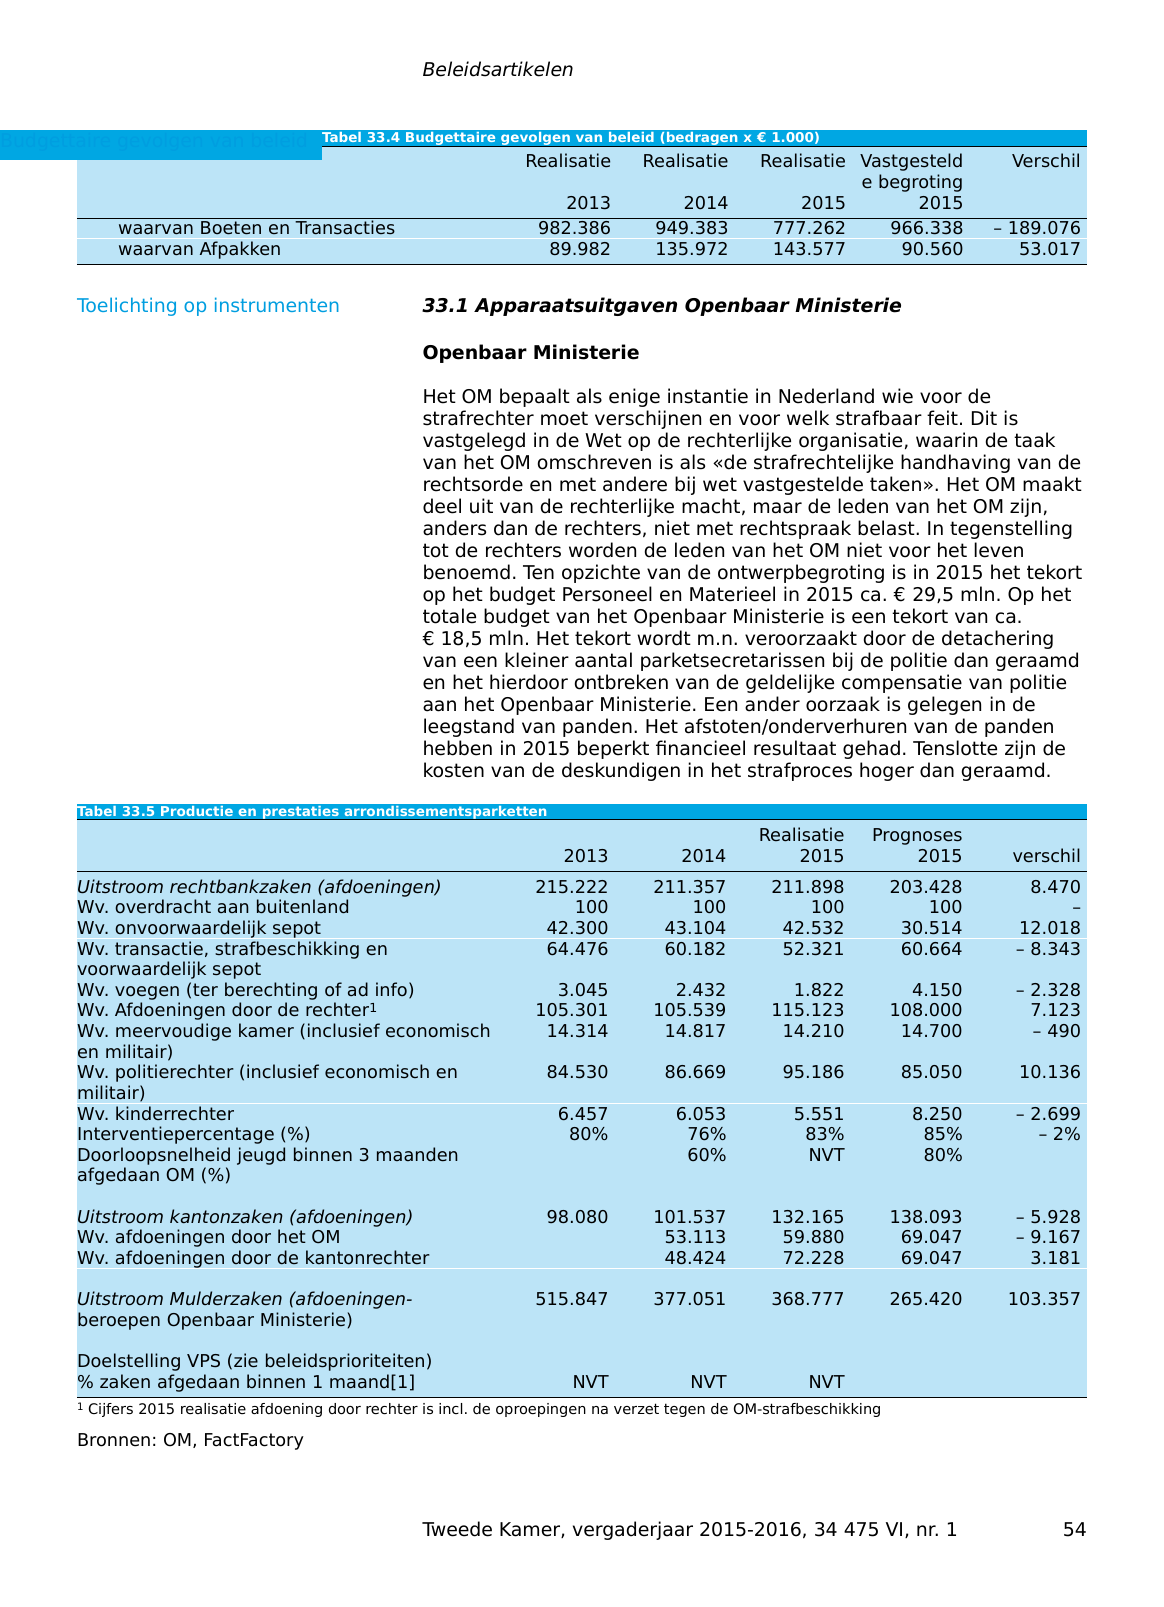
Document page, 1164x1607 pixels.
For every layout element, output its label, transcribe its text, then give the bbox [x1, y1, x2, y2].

table_cell [496, 1186, 614, 1207]
table_cell [732, 1351, 850, 1372]
table_cell [112, 147, 499, 193]
table_cell 2015 [734, 193, 852, 218]
table_cell [969, 1330, 1087, 1351]
table_cell 966.338 [852, 219, 969, 238]
table_cell 2014 [617, 193, 734, 218]
table_cell 2015 [850, 846, 968, 871]
table_cell 14.700 [850, 1021, 968, 1062]
table_cell 949.383 [617, 219, 734, 238]
table_cell [77, 239, 112, 264]
table_cell [850, 1351, 968, 1372]
table_header Tabel 33.4 Budgettaire gevolgen van beleid (bedragen x € 1.000) [0, 130, 1087, 160]
table_cell [496, 820, 614, 846]
table_cell Wv. Afdoeningen door de rechter1 [77, 1000, 496, 1021]
table_cell 8.250 [850, 1104, 968, 1124]
table_cell [496, 1248, 614, 1268]
table_cell 368.777 [732, 1289, 850, 1330]
table_cell waarvan Boeten en Transacties [112, 219, 499, 238]
table_cell 14.314 [496, 1021, 614, 1062]
text Toelichting op instrumenten [77, 295, 399, 317]
table_cell Vastgestelde begroting [852, 147, 969, 193]
table_cell 2015 [852, 193, 969, 218]
table_cell [77, 1330, 496, 1351]
table_header Tabel 33.5 Productie en prestaties arrondissementsparketten [77, 804, 1087, 819]
table_cell 2015 [732, 846, 850, 871]
table_cell 52.321 [732, 939, 850, 980]
table_cell [77, 846, 496, 871]
subtitle Openbaar Ministerie [422, 342, 1087, 364]
table_cell [614, 1351, 732, 1372]
table_cell – 490 [969, 1021, 1087, 1062]
table_cell 69.047 [850, 1248, 968, 1268]
table_cell 6.053 [614, 1104, 732, 1124]
table_cell 101.537 [614, 1207, 732, 1227]
table_cell Wv. overdracht aan buitenland [77, 897, 496, 918]
table_cell 100 [850, 897, 968, 918]
table_cell Verschil [969, 147, 1087, 193]
table_cell 135.972 [617, 239, 734, 264]
table_cell 100 [614, 897, 732, 918]
table_cell Wv. onvoorwaardelijk sepot [77, 918, 496, 938]
table_cell 85.050 [850, 1062, 968, 1103]
table_cell [112, 193, 499, 218]
table_cell 2.432 [614, 980, 732, 1000]
table_cell 72.228 [732, 1248, 850, 1268]
table_cell [77, 219, 112, 238]
table_cell [969, 1269, 1087, 1289]
table_cell 1.822 [732, 980, 850, 1000]
table_cell 10.136 [969, 1062, 1087, 1103]
table_cell 5.551 [732, 1104, 850, 1124]
table_cell [77, 193, 112, 218]
table_cell [496, 1330, 614, 1351]
table_cell – 189.076 [969, 219, 1087, 238]
table_cell 30.514 [850, 918, 968, 938]
table_cell [496, 1269, 614, 1289]
table_cell – 8.343 [969, 939, 1087, 980]
table_cell 53.017 [969, 239, 1087, 264]
table_cell 7.123 [969, 1000, 1087, 1021]
table_cell – [969, 897, 1087, 918]
table_cell 1 Cijfers 2015 realisatie afdoening door rechter is incl. de oproepingen na verzet tegen de OM-strafbeschikking Bronnen: OM, FactFactory [77, 1398, 1087, 1450]
table_cell 48.424 [614, 1248, 732, 1268]
table_cell 777.262 [734, 219, 852, 238]
table_cell – 2.699 [969, 1104, 1087, 1124]
table_cell 115.123 [732, 1000, 850, 1021]
table_cell Wv. transactie, strafbeschikking en voorwaardelijk sepot [77, 939, 496, 980]
table_cell [614, 820, 732, 846]
table_cell [969, 820, 1087, 846]
table_cell [77, 820, 496, 846]
table_cell Uitstroom kantonzaken (afdoeningen) [77, 1207, 496, 1227]
table_cell [77, 1186, 496, 1207]
table_cell verschil [969, 846, 1087, 871]
table_cell 80% [850, 1145, 968, 1186]
table_cell 377.051 [614, 1289, 732, 1330]
table_cell 203.428 [850, 872, 968, 897]
table_cell – 2% [969, 1124, 1087, 1145]
table_cell – 2.328 [969, 980, 1087, 1000]
table_cell Interventiepercentage (%) [77, 1124, 496, 1145]
table_cell Realisatie [734, 147, 852, 193]
subtitle [77, 317, 399, 325]
table_cell [496, 1227, 614, 1248]
table_cell [969, 1372, 1087, 1397]
table_cell [969, 1145, 1087, 1186]
table_cell [850, 1372, 968, 1397]
table_cell [732, 1186, 850, 1207]
table_cell 86.669 [614, 1062, 732, 1103]
table_cell [969, 1351, 1087, 1372]
table_cell NVT [732, 1372, 850, 1397]
table_cell 12.018 [969, 918, 1087, 938]
table_cell 80% [496, 1124, 614, 1145]
table_cell Realisatie [732, 820, 850, 846]
table_cell 14.817 [614, 1021, 732, 1062]
table_cell 3.181 [969, 1248, 1087, 1268]
table_cell 60.664 [850, 939, 968, 980]
table_cell NVT [496, 1372, 614, 1397]
table_cell 132.165 [732, 1207, 850, 1227]
table_cell 84.530 [496, 1062, 614, 1103]
table_cell 100 [496, 897, 614, 918]
table_cell [496, 1145, 614, 1186]
table_cell Uitstroom Mulderzaken (afdoeningen- beroepen Openbaar Ministerie) [77, 1289, 496, 1330]
table_cell 42.532 [732, 918, 850, 938]
table_cell [77, 160, 112, 193]
text Het OM bepaalt als enige instantie in Nederland wie voor de strafrechter moet verschijnen en voor welk strafbaar feit. Dit is vastgelegd in de Wet op de rechterlijke organisatie, waarin de taak van het OM omschreven is als «de strafrechtelijke handhaving van de rechtsorde en met andere bij wet vastgestelde taken». Het OM maakt deel uit van de rechterlijke macht, maar de leden van het OM zijn, anders dan de rechters, niet met rechtspraak belast. In tegenstelling tot de rechters worden de leden van het OM niet voor het leven benoemd. Ten opzichte van de ontwerpbegroting is in 2015 het tekort op het budget Personeel en Materieel in 2015 ca. € 29,5 mln. Op het totale budget van het Openbaar Ministerie is een tekort van ca. € 18,5 mln. Het tekort wordt m.n. veroorzaakt door de detachering van een kleiner aantal parketsecretarissen bij de politie dan geraamd en het hierdoor ontbreken van de geldelijke compensatie van politie aan het Openbaar Ministerie. Een ander oorzaak is gelegen in de leegstand van panden. Het afstoten/onderverhuren van de panden hebben in 2015 beperkt financieel resultaat gehad. Tenslotte zijn de kosten van de deskundigen in het strafproces hoger dan geraamd. [422, 386, 1087, 782]
table_cell waarvan Afpakken [112, 239, 499, 264]
table_cell 8.470 [969, 872, 1087, 897]
table_cell 211.898 [732, 872, 850, 897]
table_cell 60% [614, 1145, 732, 1186]
table_cell 98.080 [496, 1207, 614, 1227]
table_cell [850, 1330, 968, 1351]
table_cell 105.539 [614, 1000, 732, 1021]
table_cell 108.000 [850, 1000, 968, 1021]
table_cell 90.560 [852, 239, 969, 264]
table_cell 76% [614, 1124, 732, 1145]
table_cell 2013 [496, 846, 614, 871]
table_cell 64.476 [496, 939, 614, 980]
table_cell 982.386 [500, 219, 617, 238]
table_cell [732, 1269, 850, 1289]
table_cell Wv. afdoeningen door de kantonrechter [77, 1248, 496, 1268]
table_cell 143.577 [734, 239, 852, 264]
table_cell 2013 [500, 193, 617, 218]
table_cell 42.300 [496, 918, 614, 938]
table_cell Prognoses [850, 820, 968, 846]
table_cell [614, 1269, 732, 1289]
table_cell 89.982 [500, 239, 617, 264]
table_cell % zaken afgedaan binnen 1 maand[1] [77, 1372, 496, 1397]
table_cell 60.182 [614, 939, 732, 980]
table_cell [969, 193, 1087, 218]
table_cell NVT [614, 1372, 732, 1397]
table_cell – 5.928 [969, 1207, 1087, 1227]
table_cell 265.420 [850, 1289, 968, 1330]
table_cell Wv. kinderrechter [77, 1104, 496, 1124]
table_cell 83% [732, 1124, 850, 1145]
table_cell Doorloopsnelheid jeugd binnen 3 maanden afgedaan OM (%) [77, 1145, 496, 1186]
table_cell Wv. afdoeningen door het OM [77, 1227, 496, 1248]
table_cell 105.301 [496, 1000, 614, 1021]
table_cell Uitstroom rechtbankzaken (afdoeningen) [77, 872, 496, 897]
table_cell 59.880 [732, 1227, 850, 1248]
table_cell 85% [850, 1124, 968, 1145]
table_cell [969, 1186, 1087, 1207]
table_cell [732, 1330, 850, 1351]
table_cell 2014 [614, 846, 732, 871]
table_cell 515.847 [496, 1289, 614, 1330]
table_cell 215.222 [496, 872, 614, 897]
table_cell 3.045 [496, 980, 614, 1000]
table_cell Doelstelling VPS (zie beleidsprioriteiten) [77, 1351, 496, 1372]
table_cell 43.104 [614, 918, 732, 938]
table_cell [850, 1269, 968, 1289]
table_cell 4.150 [850, 980, 968, 1000]
table_cell – 9.167 [969, 1227, 1087, 1248]
table_cell 69.047 [850, 1227, 968, 1248]
table_cell 211.357 [614, 872, 732, 897]
table_cell [614, 1330, 732, 1351]
table_cell [850, 1186, 968, 1207]
table_cell 14.210 [732, 1021, 850, 1062]
table_cell 95.186 [732, 1062, 850, 1103]
table_cell [77, 1269, 496, 1289]
table_cell [496, 1351, 614, 1372]
table_cell Wv. voegen (ter berechting of ad info) [77, 980, 496, 1000]
table_cell 138.093 [850, 1207, 968, 1227]
table_cell Wv. politierechter (inclusief economisch en militair) [77, 1062, 496, 1103]
table_cell [614, 1186, 732, 1207]
table_cell NVT [732, 1145, 850, 1186]
table_cell Wv. meervoudige kamer (inclusief economisch en militair) [77, 1021, 496, 1062]
table_cell 103.357 [969, 1289, 1087, 1330]
table_cell Realisatie [617, 147, 734, 193]
subtitle 33.1 Apparaatsuitgaven Openbaar Ministerie [422, 295, 1087, 317]
table_cell 53.113 [614, 1227, 732, 1248]
table_cell Realisatie [500, 147, 617, 193]
table_cell 6.457 [496, 1104, 614, 1124]
table_cell 100 [732, 897, 850, 918]
